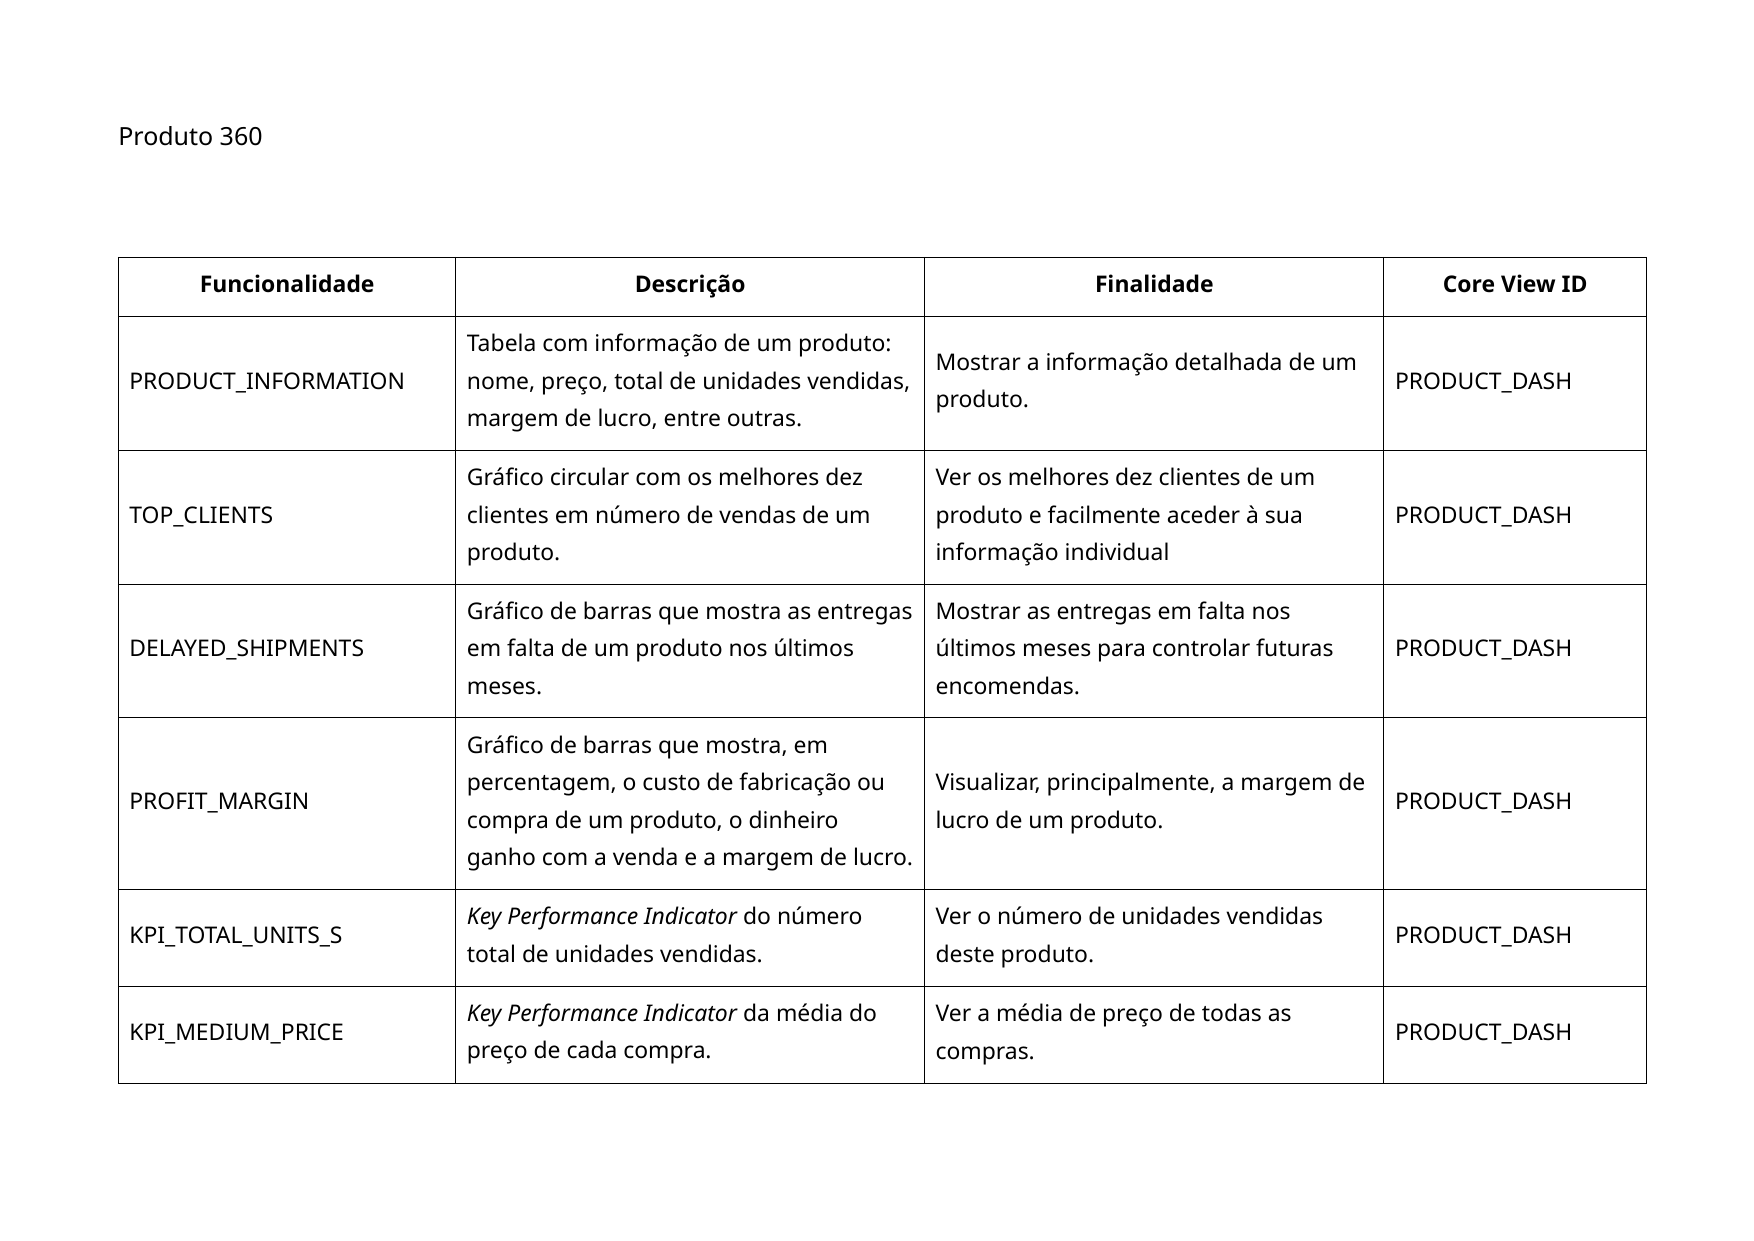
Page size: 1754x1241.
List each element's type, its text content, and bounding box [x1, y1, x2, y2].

text Produto 360 [118, 118, 1636, 152]
table_cell PRODUCT_DASH [1384, 718, 1646, 889]
table_cell TOP_CLIENTS [119, 451, 455, 583]
table_cell PROFIT_MARGIN [119, 718, 455, 889]
table_cell Gráfico de barras que mostra as entregas em falta de um produto nos últimos meses. [456, 585, 924, 717]
table_cell PRODUCT_DASH [1384, 585, 1646, 717]
table_cell Ver a média de preço de todas as compras. [925, 987, 1383, 1082]
table_cell Gráfico circular com os melhores dez clientes em número de vendas de um produto. [456, 451, 924, 583]
table_cell PRODUCT_DASH [1384, 987, 1646, 1082]
table_cell Mostrar a informação detalhada de um produto. [925, 317, 1383, 449]
table_cell PRODUCT_DASH [1384, 890, 1646, 986]
table_header Core View ID [1384, 258, 1646, 316]
table_cell DELAYED_SHIPMENTS [119, 585, 455, 717]
table_header Descrição [456, 258, 924, 316]
table_cell PRODUCT_DASH [1384, 317, 1646, 449]
table_cell KPI_TOTAL_UNITS_S [119, 890, 455, 986]
table_cell PRODUCT_INFORMATION [119, 317, 455, 449]
table_header Funcionalidade [119, 258, 455, 316]
table_cell Visualizar, principalmente, a margem de lucro de um produto. [925, 718, 1383, 889]
table_header Finalidade [925, 258, 1383, 316]
table_cell Ver o número de unidades vendidas deste produto. [925, 890, 1383, 986]
table_cell Ver os melhores dez clientes de um produto e facilmente aceder à sua informação individual [925, 451, 1383, 583]
table_cell Key Performance Indicator do número total de unidades vendidas. [456, 890, 924, 986]
table_cell Mostrar as entregas em falta nos últimos meses para controlar futuras encomendas. [925, 585, 1383, 717]
table_cell KPI_MEDIUM_PRICE [119, 987, 455, 1082]
table_cell PRODUCT_DASH [1384, 451, 1646, 583]
table_cell Key Performance Indicator da média do preço de cada compra. [456, 987, 924, 1082]
table_cell Gráfico de barras que mostra, em percentagem, o custo de fabricação ou compra de um produto, o dinheiro ganho com a venda e a margem de lucro. [456, 718, 924, 889]
table_cell Tabela com informação de um produto: nome, preço, total de unidades vendidas, margem de lucro, entre outras. [456, 317, 924, 449]
